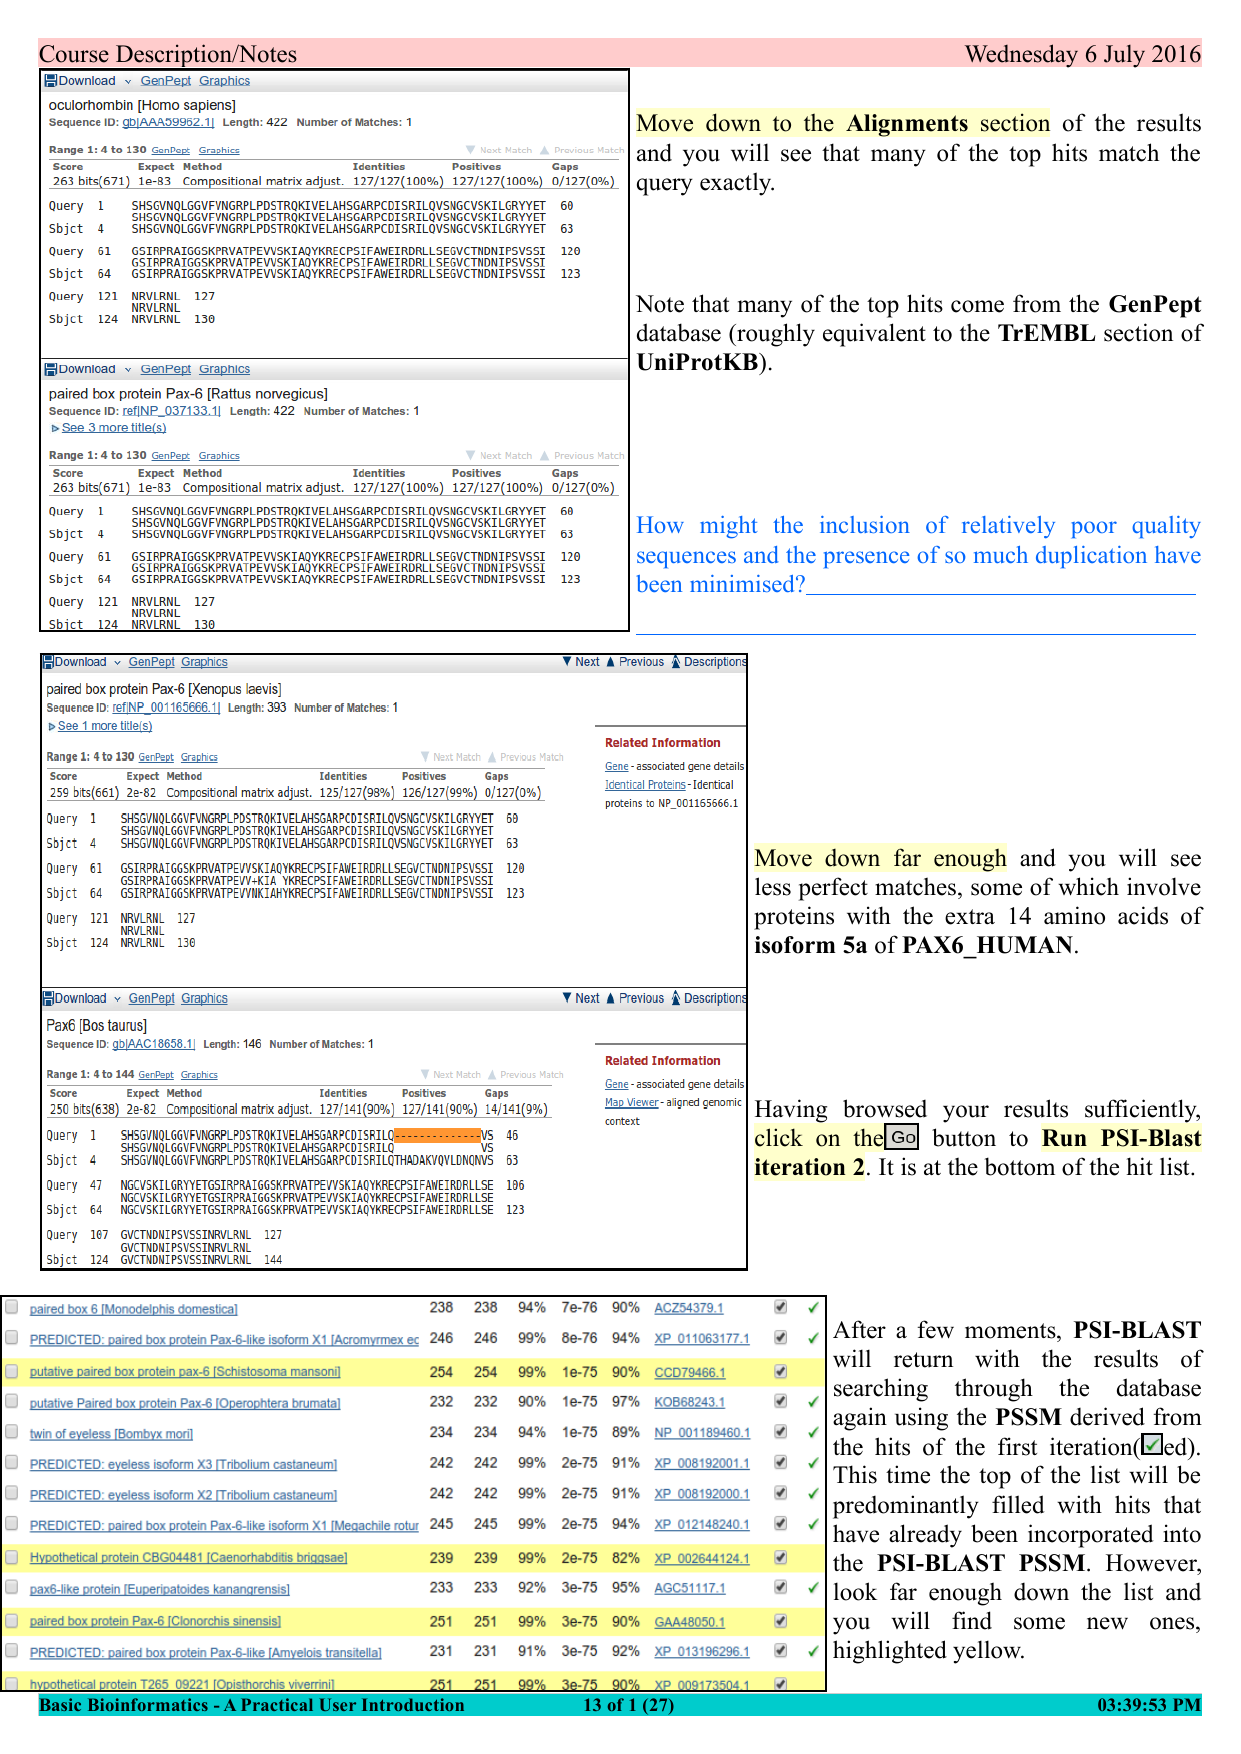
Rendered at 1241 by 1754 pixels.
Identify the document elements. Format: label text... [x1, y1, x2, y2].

picture [886, 1125, 917, 1148]
picture [2, 1297, 825, 1690]
text After a few moments, PSI-BLAST will return with the results of searching through the database again using the PSSM derived from the hits of the first iteration(ed). This time the top of the list will be predominantly filled with hits that have already been incorporated into the PSI-BLAST PSSM. However, look far enough down the list and you will find some new ones, highlighted yellow. [827, 1315, 1202, 1664]
text How might the inclusion of relatively poor quality sequences and the presence of so much duplication have been minimised? [630, 510, 1202, 598]
text Note that many of the top hits come from the GenPept database (roughly equivalent to the TrEMBL section of UniProtKB). [630, 289, 1202, 376]
picture [41, 70, 628, 630]
text Move down far enough and you will see less perfect matches, some of which involve proteins with the extra 14 amino acids of isoform 5a of PAX6_HUMAN. [748, 843, 1202, 959]
text Having browsed your results sufficiently, click on the button to Run PSI-Blast iteration 2. It is at the bottom of the hit list. [748, 1093, 1202, 1181]
picture [42, 655, 746, 1268]
picture [1144, 1435, 1161, 1453]
text Move down to the Alignments section of the results and you will see that many of the top hits match the query exactly. [630, 108, 1202, 196]
